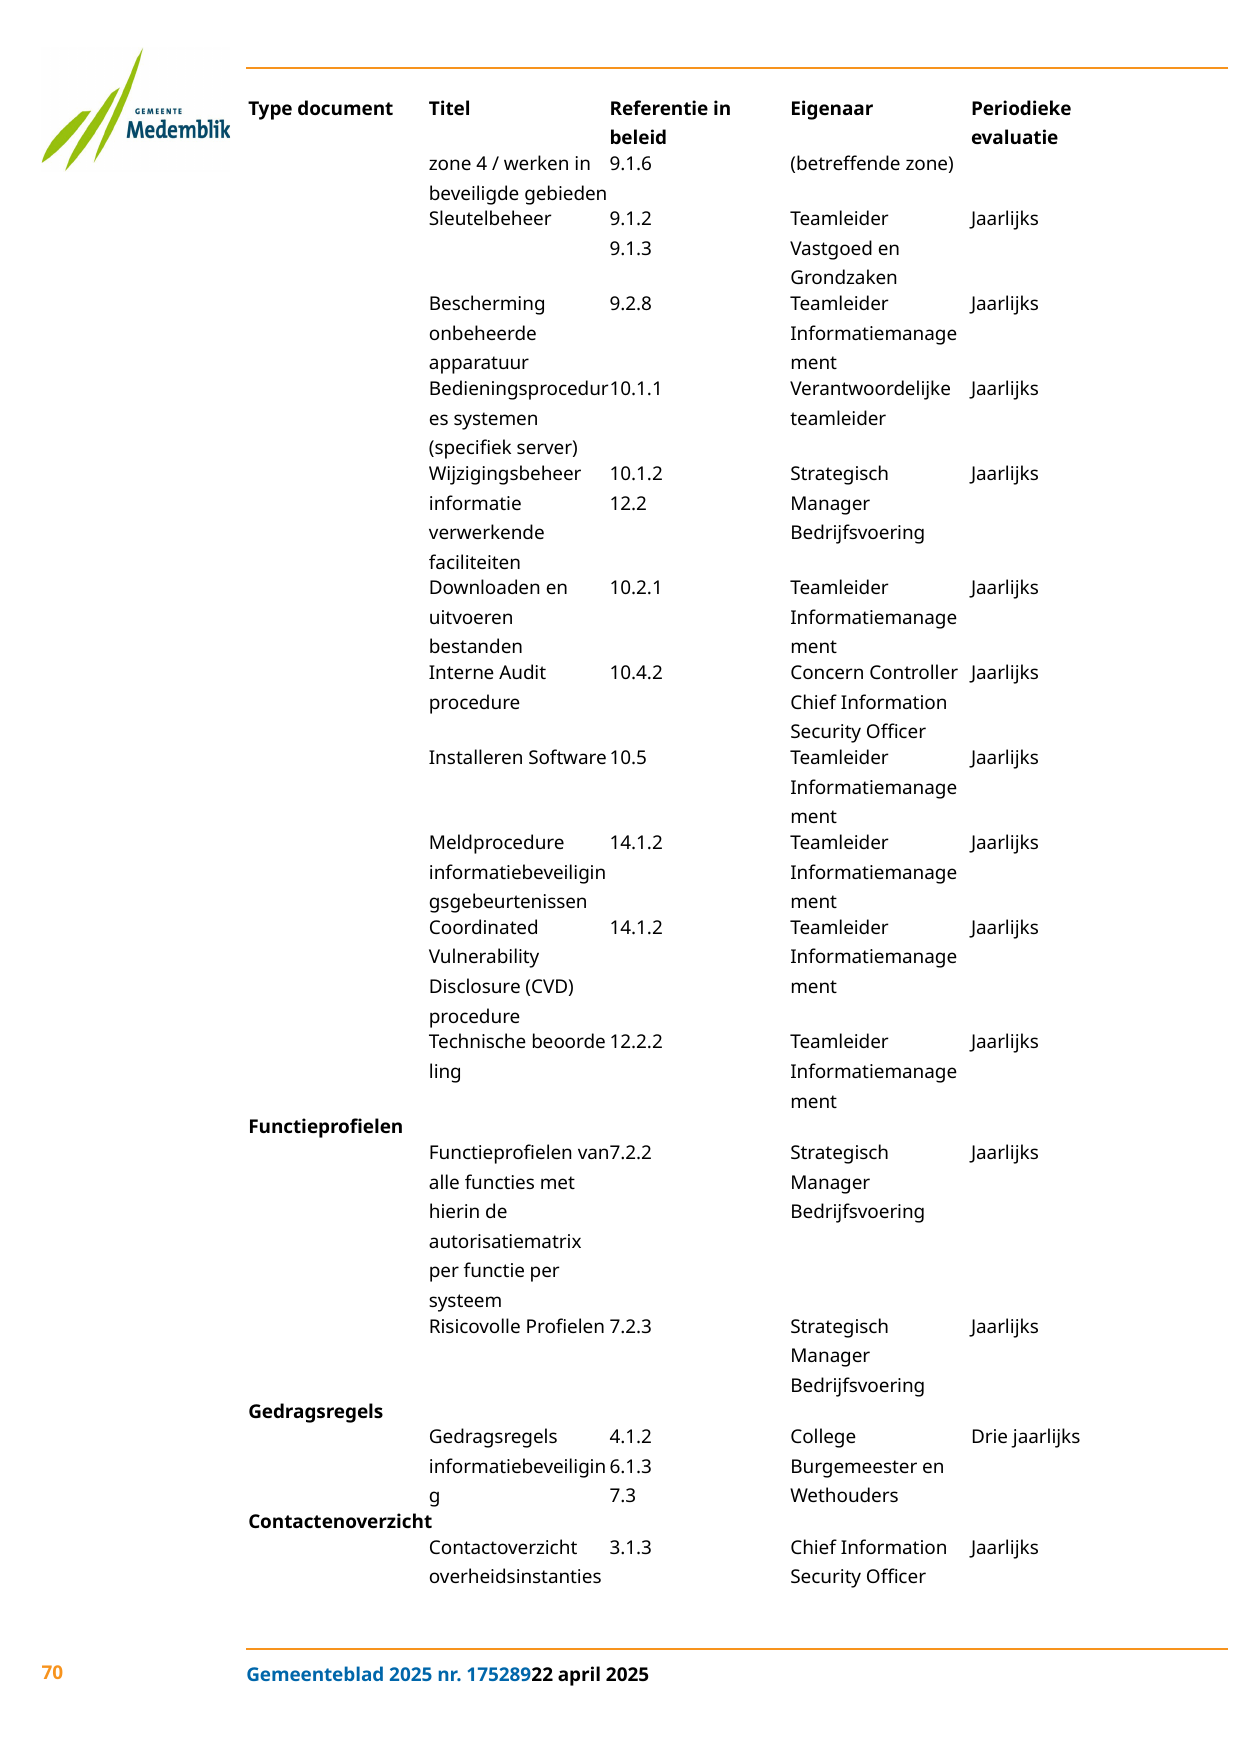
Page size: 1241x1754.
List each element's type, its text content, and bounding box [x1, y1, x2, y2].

table_cell Jaarlijks [971, 1139, 1152, 1313]
table_cell Gedragsregels informatiebeveiliging [429, 1424, 609, 1508]
table_cell Teamleider Informatiemanagement [790, 1029, 971, 1113]
table_cell Jaarlijks [971, 1534, 1152, 1589]
table_cell 10.2.1 [609, 575, 790, 659]
table_cell Technische beoordeling [429, 1029, 609, 1113]
table_cell Verantwoordelijke teamleider [790, 375, 971, 460]
table_header Type document [248, 95, 429, 150]
table_cell Jaarlijks [971, 914, 1152, 1029]
table_cell [248, 914, 429, 1029]
table_cell Teamleider Informatiemanagement [790, 290, 971, 375]
table_cell Jaarlijks [971, 290, 1152, 375]
table_cell Functieprofielen [248, 1114, 1152, 1139]
table_cell 10.4.2 [609, 660, 790, 744]
table_cell Jaarlijks [971, 660, 1152, 744]
table_cell [971, 150, 1152, 205]
table_cell Jaarlijks [971, 1313, 1152, 1398]
table_cell Jaarlijks [971, 575, 1152, 659]
table_cell Teamleider Vastgoed en Grondzaken [790, 205, 971, 290]
table_cell 7.2.3 [609, 1313, 790, 1398]
table_cell (betreffende zone) [790, 150, 971, 205]
table_cell [248, 829, 429, 914]
table_cell Bescherming onbeheerde apparatuur [429, 290, 609, 375]
table_cell 9.1.6 [609, 150, 790, 205]
table_cell 4.1.2 6.1.3 7.3 [609, 1424, 790, 1508]
table_cell [248, 460, 429, 574]
table_cell 3.1.3 [609, 1534, 790, 1589]
table_cell 14.1.2 [609, 914, 790, 1029]
table_cell [248, 150, 429, 205]
table_cell [248, 660, 429, 744]
table_cell [248, 205, 429, 290]
table_cell Teamleider Informatiemanagement [790, 914, 971, 1029]
table_cell Contactenoverzicht [248, 1509, 1152, 1534]
table_cell Concern Controller Chief Information Security Officer [790, 660, 971, 744]
table_cell 14.1.2 [609, 829, 790, 914]
table_cell Teamleider Informatiemanagement [790, 575, 971, 659]
table_cell Wijzigingsbeheer informatie verwerkende faciliteiten [429, 460, 609, 574]
table_header Titel [429, 95, 609, 150]
picture [41, 47, 231, 172]
table_cell [248, 1139, 429, 1313]
table_cell Strategisch Manager Bedrijfsvoering [790, 460, 971, 574]
table_cell [248, 375, 429, 460]
table_cell Risicovolle Profielen [429, 1313, 609, 1398]
table_cell Installeren Software [429, 744, 609, 829]
table_cell Meldprocedure informatiebeveiligingsgebeurtenissen [429, 829, 609, 914]
table_cell [248, 1029, 429, 1113]
table_cell [248, 290, 429, 375]
table_cell Sleutelbeheer [429, 205, 609, 290]
table_cell Downloaden en uitvoeren bestanden [429, 575, 609, 659]
table_cell 7.2.2 [609, 1139, 790, 1313]
table_cell zone 4 / werken in beveiligde gebieden [429, 150, 609, 205]
table_cell Coordinated Vulnerability Disclosure (CVD) procedure [429, 914, 609, 1029]
table_cell 10.1.2 12.2 [609, 460, 790, 574]
table_cell Jaarlijks [971, 829, 1152, 914]
table_cell College Burgemeester en Wethouders [790, 1424, 971, 1508]
table_cell Chief Information Security Officer [790, 1534, 971, 1589]
table_cell Bedieningsprocedures systemen (specifiek server) [429, 375, 609, 460]
table_cell Jaarlijks [971, 205, 1152, 290]
table_cell 10.5 [609, 744, 790, 829]
table_cell 9.1.2 9.1.3 [609, 205, 790, 290]
table_cell 9.2.8 [609, 290, 790, 375]
table_cell Strategisch Manager Bedrijfsvoering [790, 1139, 971, 1313]
table_cell Contactoverzicht overheidsinstanties [429, 1534, 609, 1589]
table_header Eigenaar [790, 95, 971, 150]
table_cell Teamleider Informatiemanagement [790, 744, 971, 829]
table_cell Functieprofielen van alle functies met hierin de autorisatiematrix per functie per systeem [429, 1139, 609, 1313]
table_cell [248, 575, 429, 659]
table_cell Jaarlijks [971, 1029, 1152, 1113]
table_cell Jaarlijks [971, 375, 1152, 460]
table_cell 12.2.2 [609, 1029, 790, 1113]
table_cell [248, 1424, 429, 1508]
table_cell Drie jaarlijks [971, 1424, 1152, 1508]
table_cell 10.1.1 [609, 375, 790, 460]
table_cell [248, 1313, 429, 1398]
table_cell Interne Audit procedure [429, 660, 609, 744]
table_cell [248, 1534, 429, 1589]
table_cell Jaarlijks [971, 460, 1152, 574]
table_cell Strategisch Manager Bedrijfsvoering [790, 1313, 971, 1398]
table_cell Gedragsregels [248, 1398, 1152, 1423]
table_header Referentie in beleid [609, 95, 790, 150]
table_cell Teamleider Informatiemanagement [790, 829, 971, 914]
table_cell [248, 744, 429, 829]
table_header Periodieke evaluatie [971, 95, 1152, 150]
table_cell Jaarlijks [971, 744, 1152, 829]
